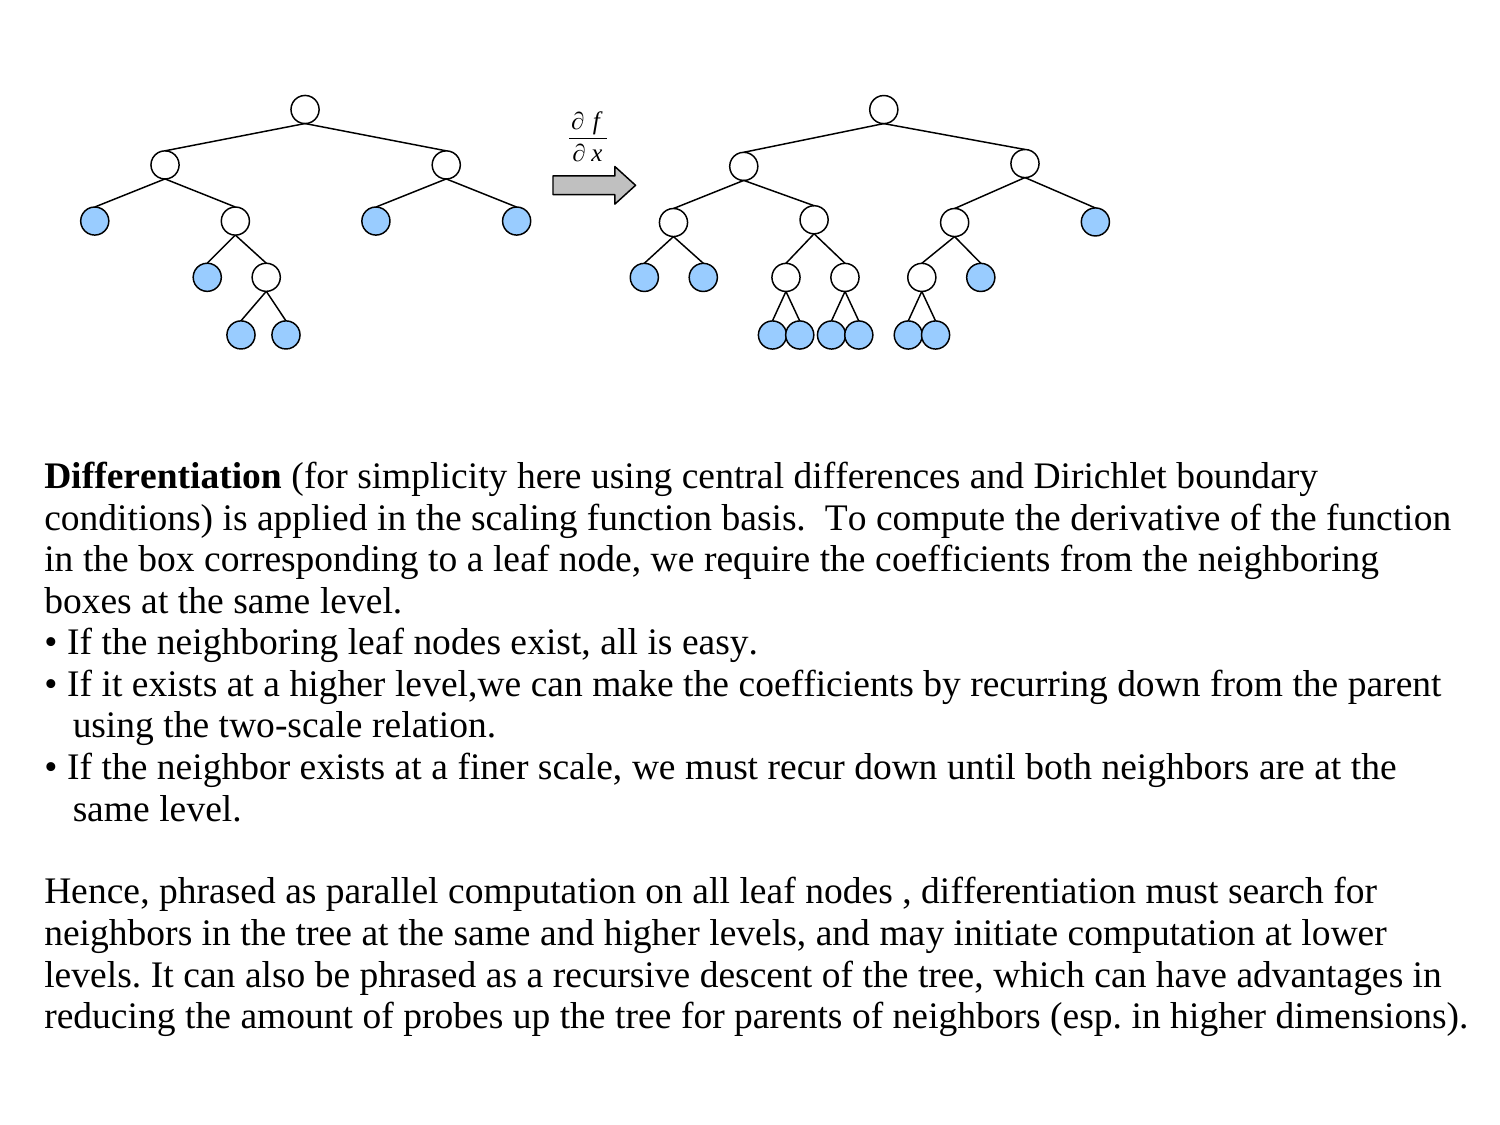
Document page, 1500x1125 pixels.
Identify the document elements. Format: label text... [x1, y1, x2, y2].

text_box [432, 150, 461, 179]
text_box [800, 205, 829, 234]
text_box [193, 263, 222, 292]
text_box [271, 320, 301, 350]
chart [561, 107, 614, 168]
text_box [894, 321, 950, 350]
text_box [689, 263, 718, 292]
text_box [1010, 149, 1040, 178]
text_box [907, 263, 936, 292]
text_box [226, 320, 256, 350]
text_box [630, 263, 659, 292]
text_box [830, 263, 860, 292]
text_box [290, 95, 320, 123]
text_box [252, 263, 281, 292]
text_box [80, 207, 109, 236]
text_box [966, 263, 995, 292]
text_box [361, 207, 391, 236]
text_box [729, 152, 758, 180]
text_box [817, 321, 873, 350]
text_box [552, 166, 636, 205]
text_box [758, 321, 814, 350]
text_box [1081, 207, 1110, 236]
text_box [771, 263, 801, 292]
text_box [150, 150, 180, 179]
text_box [659, 208, 688, 237]
text_box [869, 95, 898, 123]
text_box Differentiation (for simplicity here using central differences and Dirichlet boundary conditions) is applied in the scaling function basis. To compute the derivative of the function in the box corresponding to a leaf node, we require the coefficients from the neighboring boxes at the same level. If the neighboring leaf nodes exist, all is easy. If it exists at a higher level,we can make the coefficients by recurring down from the parent using the two-scale relation. If the neighbor exists at a finer scale, we must recur down until both neighbors are at the same level. Hence, phrased as parallel computation on all leaf nodes , differentiation must search for neighbors in the tree at the same and higher levels, and may initiate computation at lower levels. It can also be phrased as a recursive descent of the tree, which can have advantages in reducing the amount of probes up the tree for parents of neighbors (esp. in higher dimensions). [29, 447, 1486, 1048]
text_box [221, 207, 250, 235]
text_box [502, 207, 531, 236]
